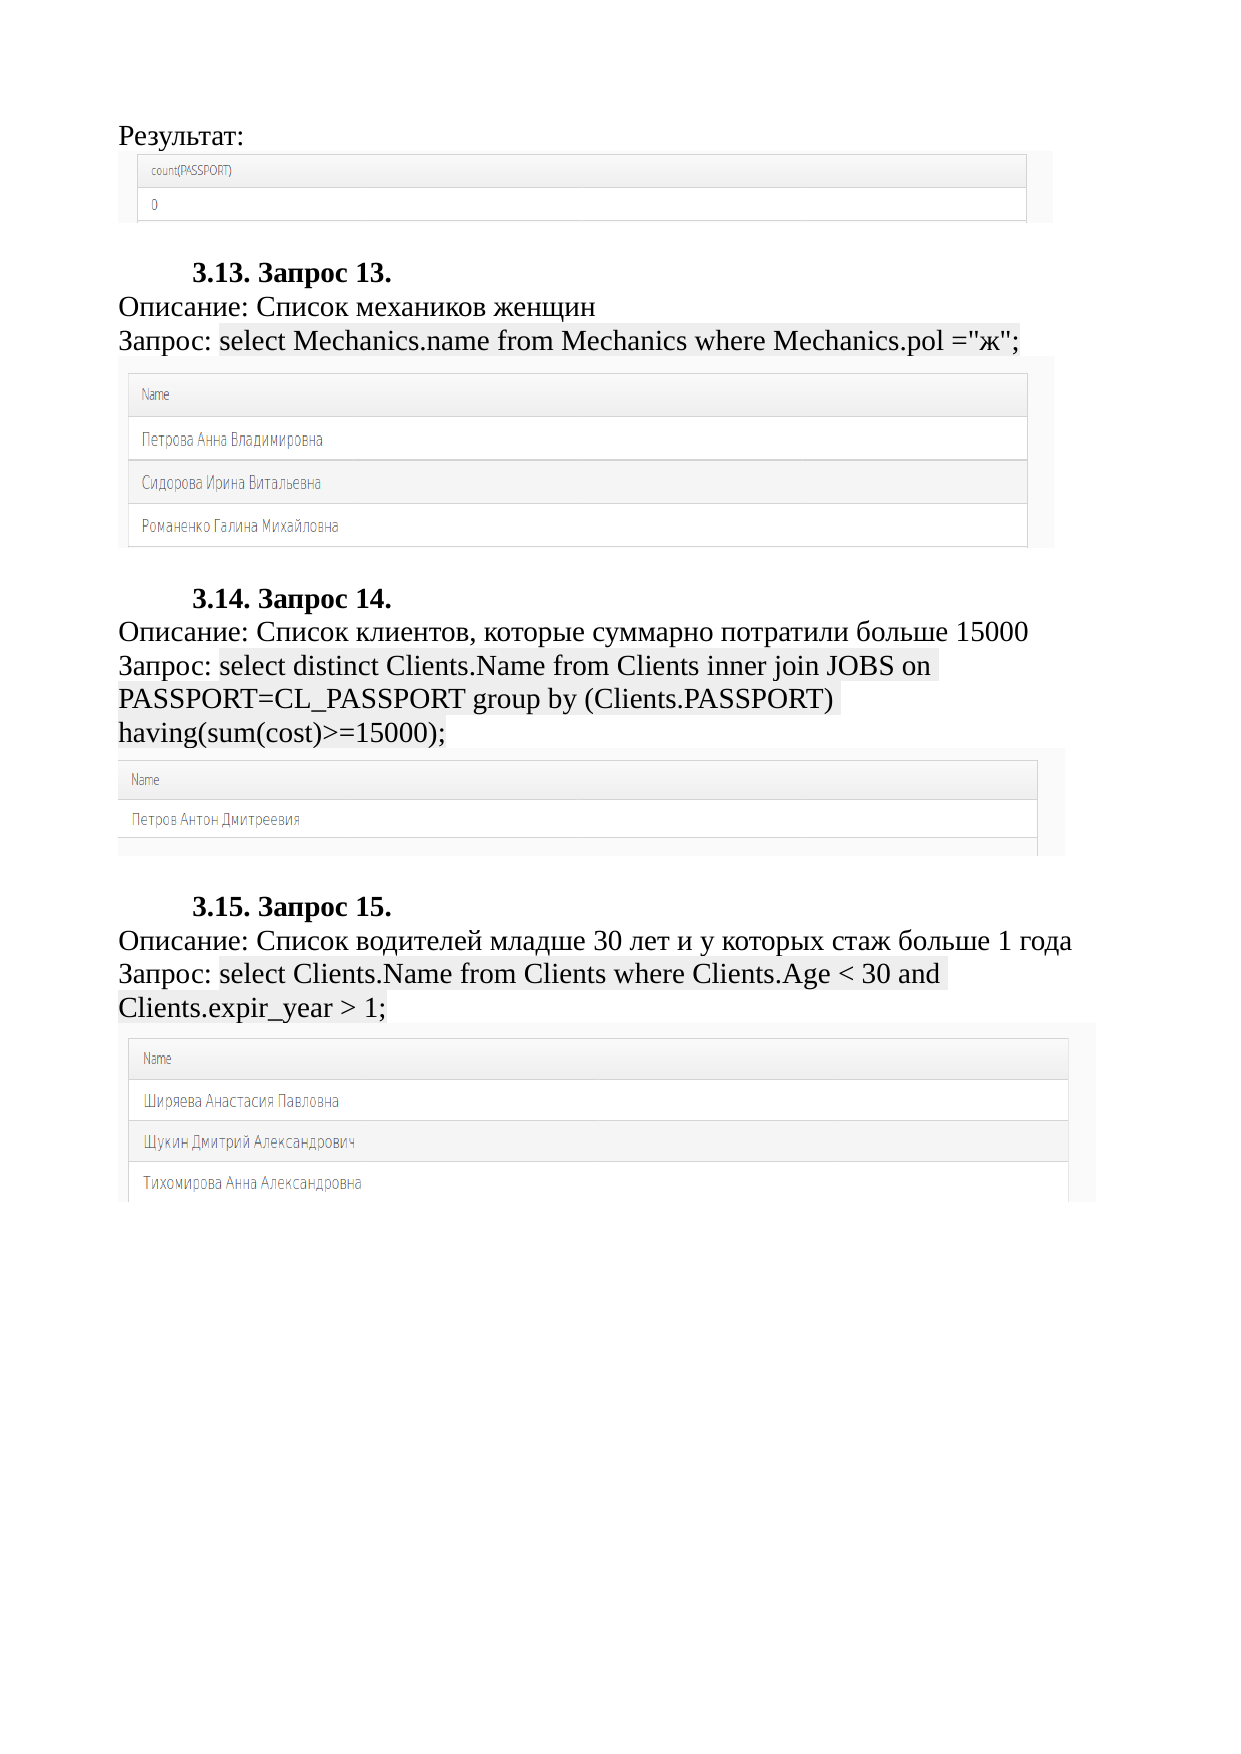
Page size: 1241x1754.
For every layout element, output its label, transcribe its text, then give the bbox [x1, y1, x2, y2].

text Результат: [118, 118, 1122, 152]
text Запрос: select distinct Clients.Name from Clients inner join JOBS on PASSPORT=CL_PASSPORT group by (Clients.PASSPORT) having(sum(cost)>=15000); [118, 648, 1122, 748]
text 3.15. Запрос 15. [118, 889, 1122, 923]
text 3.13. Запрос 13. [118, 256, 1122, 289]
text Запрос: select Clients.Name from Clients where Clients.Age < 30 and Clients.expir_year > 1; [118, 956, 1122, 1023]
text 3.14. Запрос 14. [118, 581, 1122, 614]
text Описание: Список механиков женщин [118, 289, 1122, 323]
text Запрос: select Mechanics.name from Mechanics where Mechanics.pol ="ж"; [118, 323, 1122, 356]
text Описание: Список водителей младше 30 лет и у которых стаж больше 1 года [118, 923, 1122, 956]
text Описание: Список клиентов, которые суммарно потратили больше 15000 [118, 614, 1122, 648]
